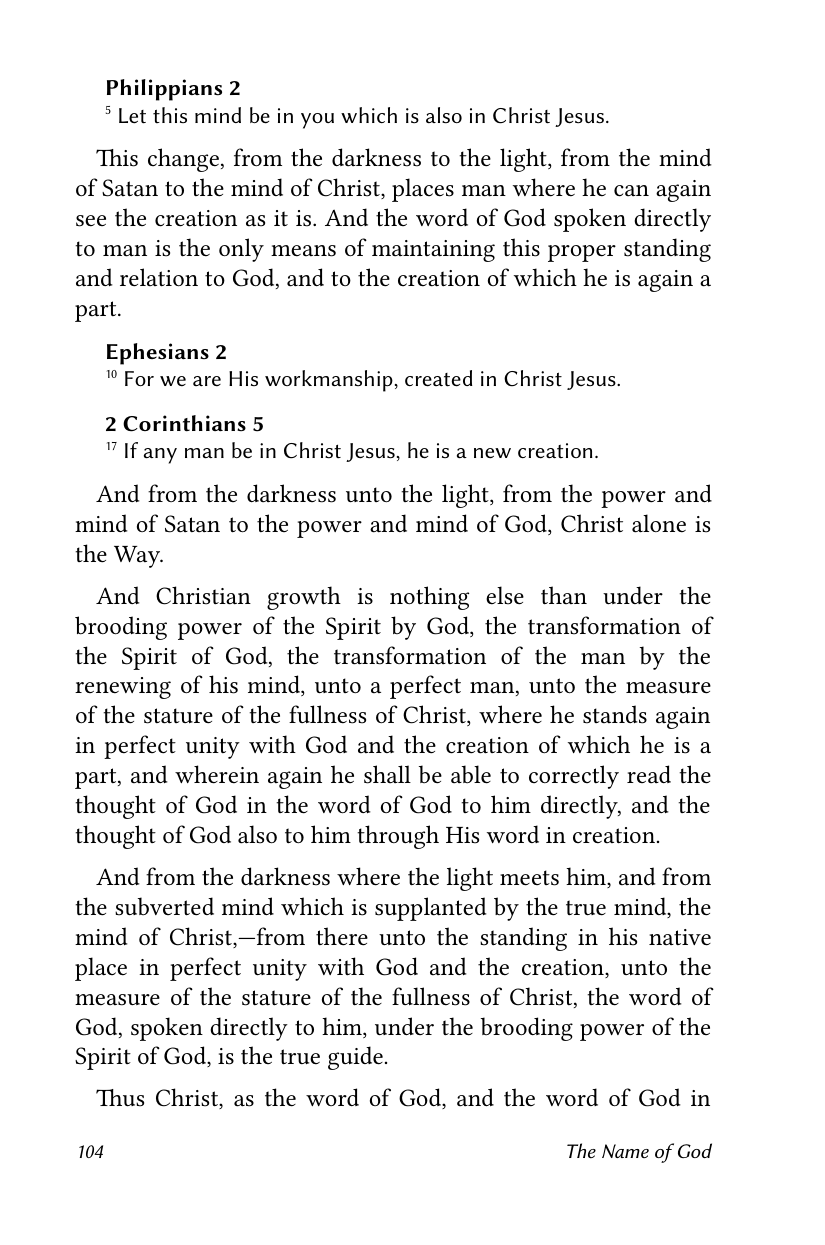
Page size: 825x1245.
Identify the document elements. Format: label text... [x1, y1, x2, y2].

text Thus Christ, as the word of God, and the word of God in [75, 1084, 712, 1113]
text And from the darkness unto the light, from the power and mind of Satan to the power and mind of God, Christ alone is the Way. [75, 480, 712, 568]
text Philippians 2 [105, 75, 712, 101]
text 5 Let this mind be in you which is also in Christ Jesus. [105, 103, 682, 129]
text 10 For we are His workmanship, created in Christ Jesus. [105, 366, 682, 392]
text Ephesians 2 [105, 339, 712, 365]
text This change, from the darkness to the light, from the mind of Satan to the mind of Christ, places man where he can again see the creation as it is. And the word of God spoken directly to man is the only means of maintaining this proper standing and relation to God, and to the creation of which he is again a part. [75, 144, 712, 322]
text And Christian growth is nothing else than under the brooding power of the Spirit by God, the transformation of the Spirit of God, the transformation of the man by the renewing of his mind, unto a perfect man, unto the measure of the stature of the fullness of Christ, where he stands again in perfect unity with God and the creation of which he is a part, and wherein again he shall be able to correctly read the thought of God in the word of God to him directly, and the thought of God also to him through His word in creation. [75, 582, 712, 849]
text And from the darkness where the light meets him, and from the subverted mind which is supplanted by the true mind, the mind of Christ,—from there unto the standing in his native place in perfect unity with God and the creation, unto the measure of the stature of the fullness of Christ, the word of God, spoken directly to him, under the brooding power of the Spirit of God, is the true guide. [75, 863, 712, 1071]
text 2 Corinthians 5 [105, 411, 712, 437]
text 17 If any man be in Christ Jesus, he is a new creation. [105, 438, 682, 464]
